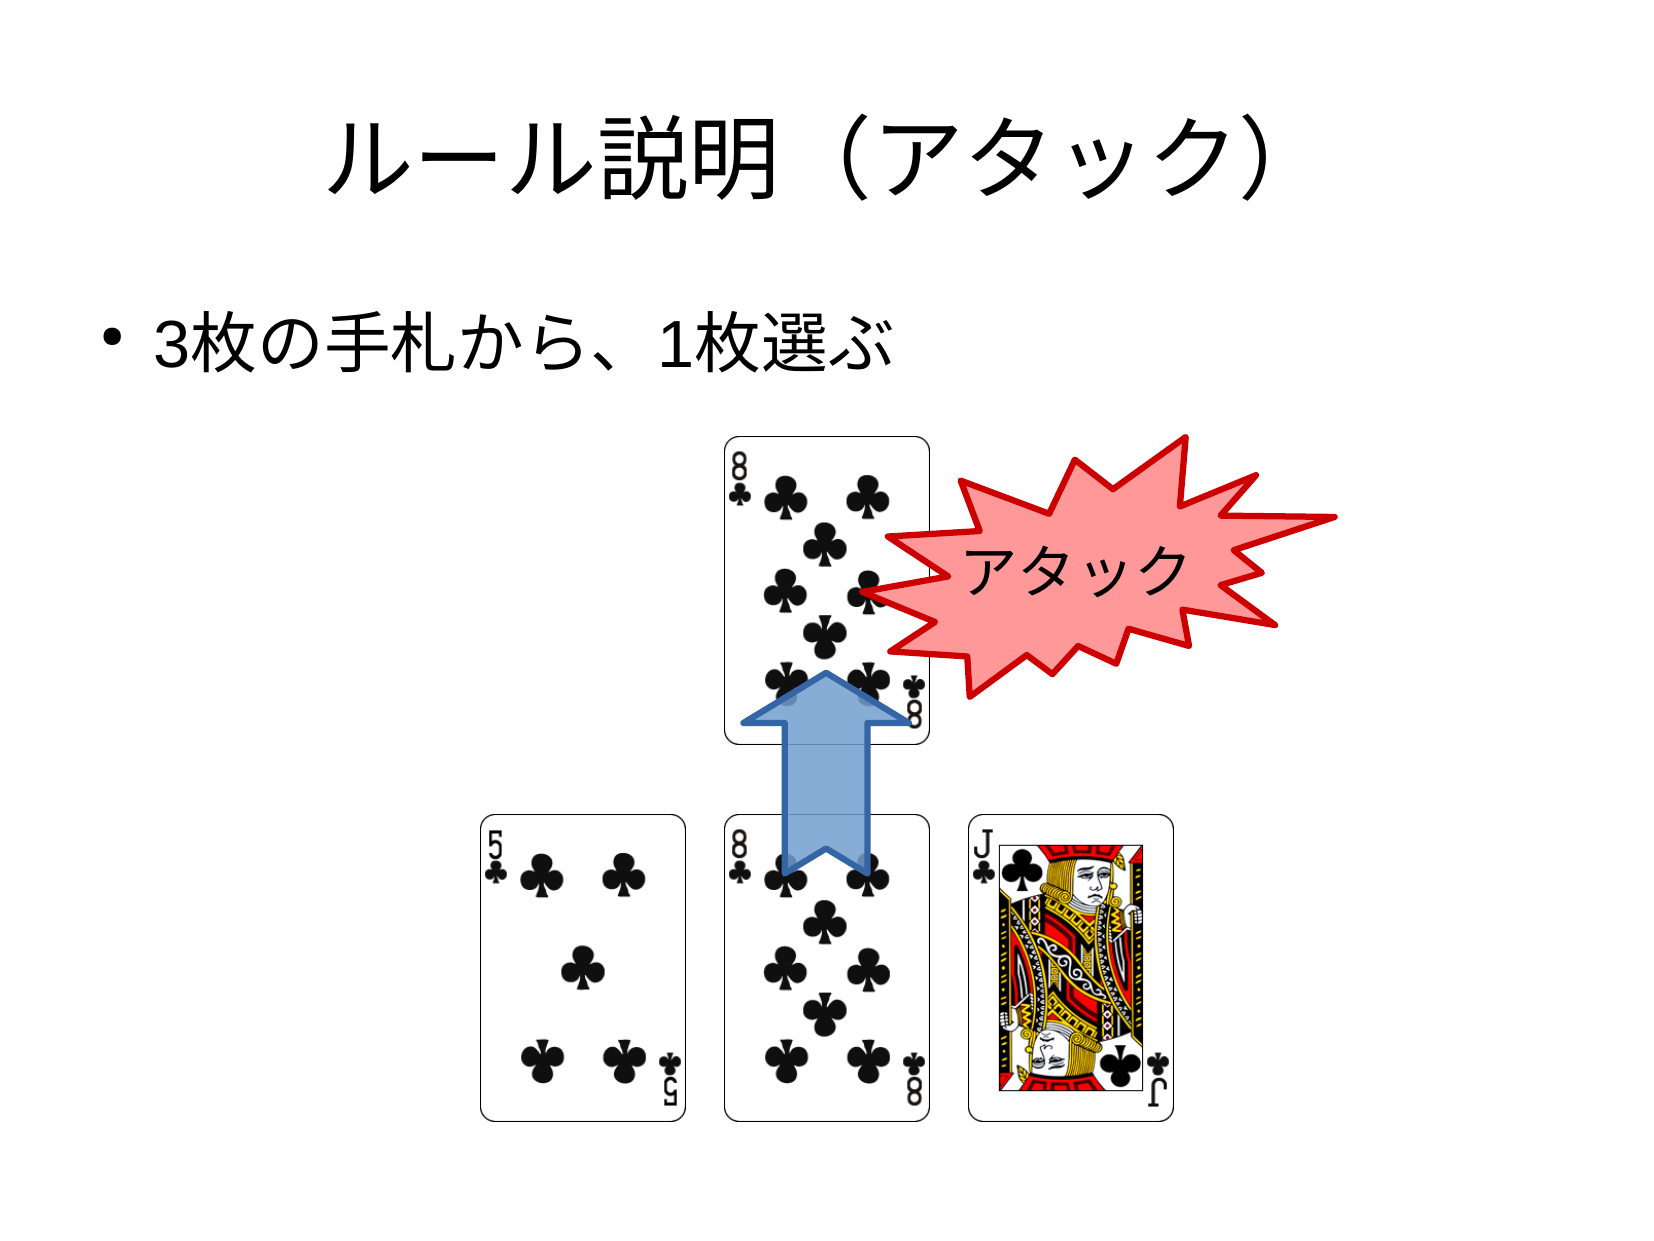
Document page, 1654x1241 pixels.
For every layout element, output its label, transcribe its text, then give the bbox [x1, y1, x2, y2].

title ルール説明（アタック） [82, 49, 1571, 257]
picture [724, 814, 930, 1123]
list 3枚の手札から、1枚選ぶ [82, 290, 1571, 1010]
text_box [743, 672, 909, 874]
text_box アタック [862, 437, 1335, 697]
picture [480, 814, 686, 1123]
picture [968, 814, 1174, 1123]
picture [724, 436, 930, 745]
